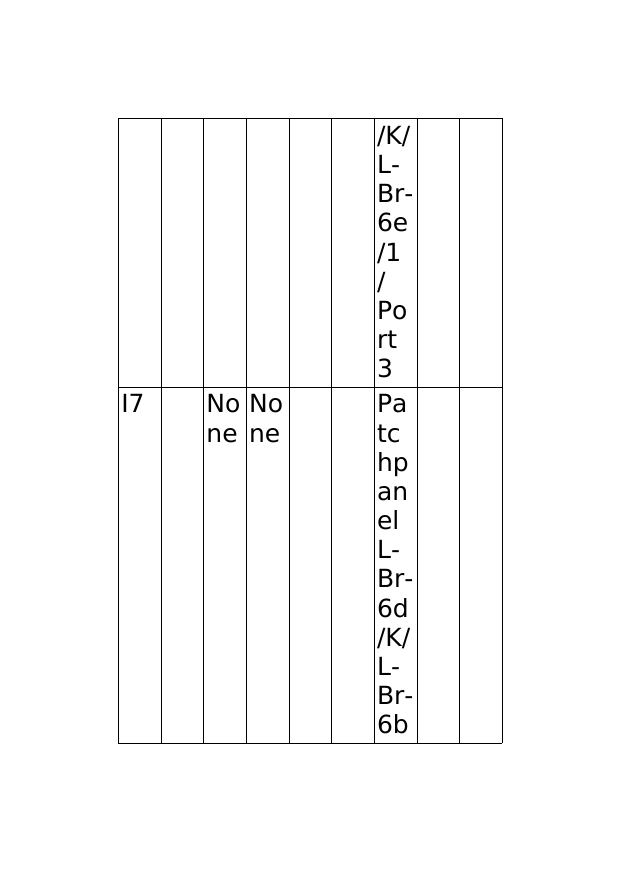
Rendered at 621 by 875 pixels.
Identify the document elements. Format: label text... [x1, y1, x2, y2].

table_cell None [247, 388, 289, 742]
table_cell [332, 388, 374, 742]
table_cell None [204, 388, 246, 742]
table_cell [162, 388, 203, 742]
table_cell [290, 388, 331, 742]
table_cell [247, 119, 289, 387]
table_cell /K/L-Br-6e/1 / Port 3 [375, 119, 417, 387]
table_cell I7 [119, 388, 161, 742]
table_cell [418, 119, 459, 387]
table_cell [332, 119, 374, 387]
table_cell [290, 119, 331, 387]
table_cell [162, 119, 203, 387]
table_cell [460, 119, 502, 387]
table_cell [204, 119, 246, 387]
table_cell [418, 388, 459, 742]
table_cell [460, 388, 502, 742]
table_cell Patchpanel L-Br-6d/K/L-Br-6b [375, 388, 417, 742]
table_cell [119, 119, 161, 387]
